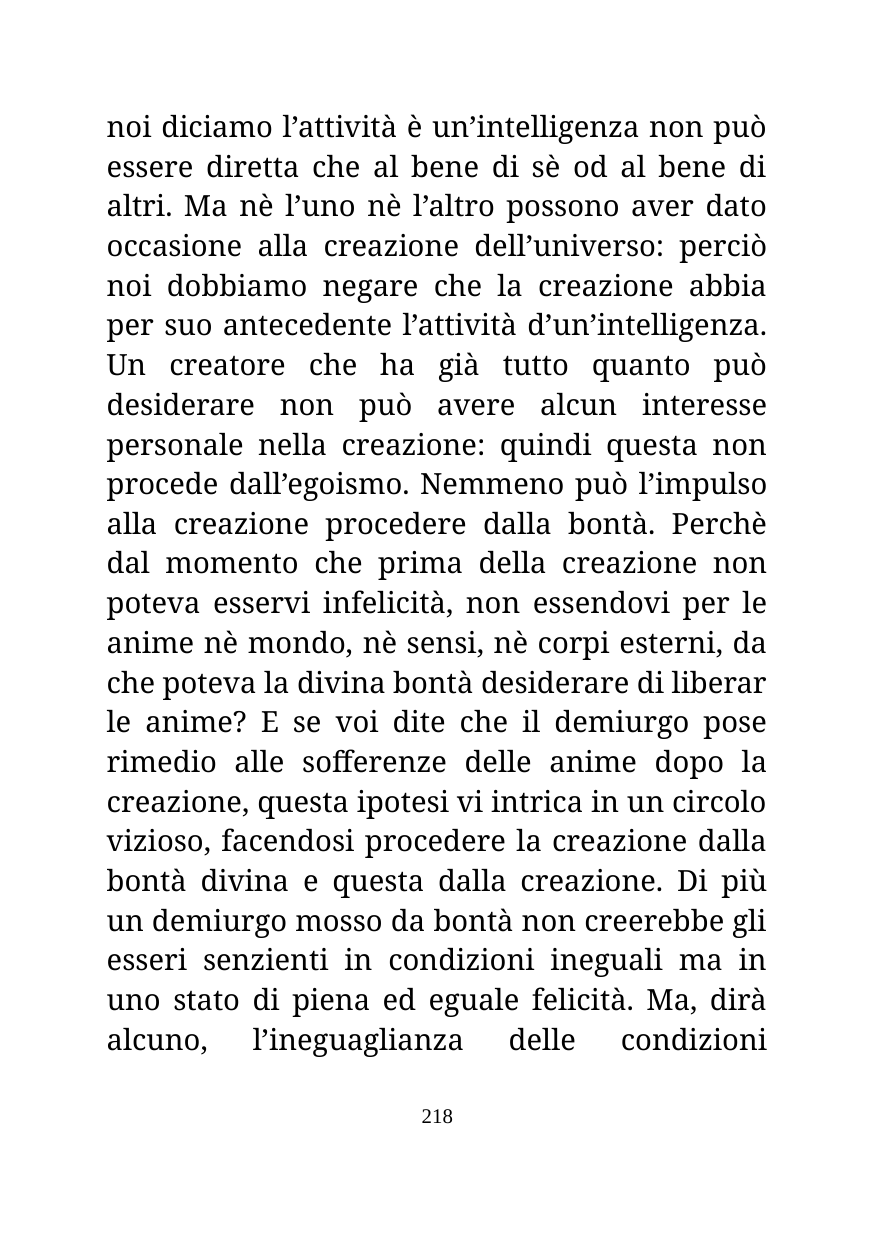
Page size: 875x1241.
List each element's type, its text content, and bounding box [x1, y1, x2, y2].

text noi diciamo l’attività è un’intelligenza non può essere diretta che al bene di sè od al bene di altri. Ma nè l’uno nè l’altro possono aver dato occasione alla creazione dell’universo: perciò noi dobbiamo negare che la creazione abbia per suo antecedente l’attività d’un’intelligenza. Un creatore che ha già tutto quanto può desiderare non può avere alcun interesse personale nella creazione: quindi questa non procede dall’egoismo. Nemmeno può l’impulso alla creazione procedere dalla bontà. Perchè dal momento che prima della creazione non poteva esservi infelicità, non essendovi per le anime nè mondo, nè sensi, nè corpi esterni, da che poteva la divina bontà desiderare di liberar le anime? E se voi dite che il demiurgo pose rimedio alle sofferenze delle anime dopo la creazione, questa ipotesi vi intrica in un circolo vizioso, facendosi procedere la creazione dalla bontà divina e questa dalla creazione. Di più un demiurgo mosso da bontà non creerebbe gli esseri senzienti in condizioni ineguali ma in uno stato di piena ed eguale felicità. Ma, dirà alcuno, l’ineguaglianza delle condizioni [106, 106, 768, 1059]
